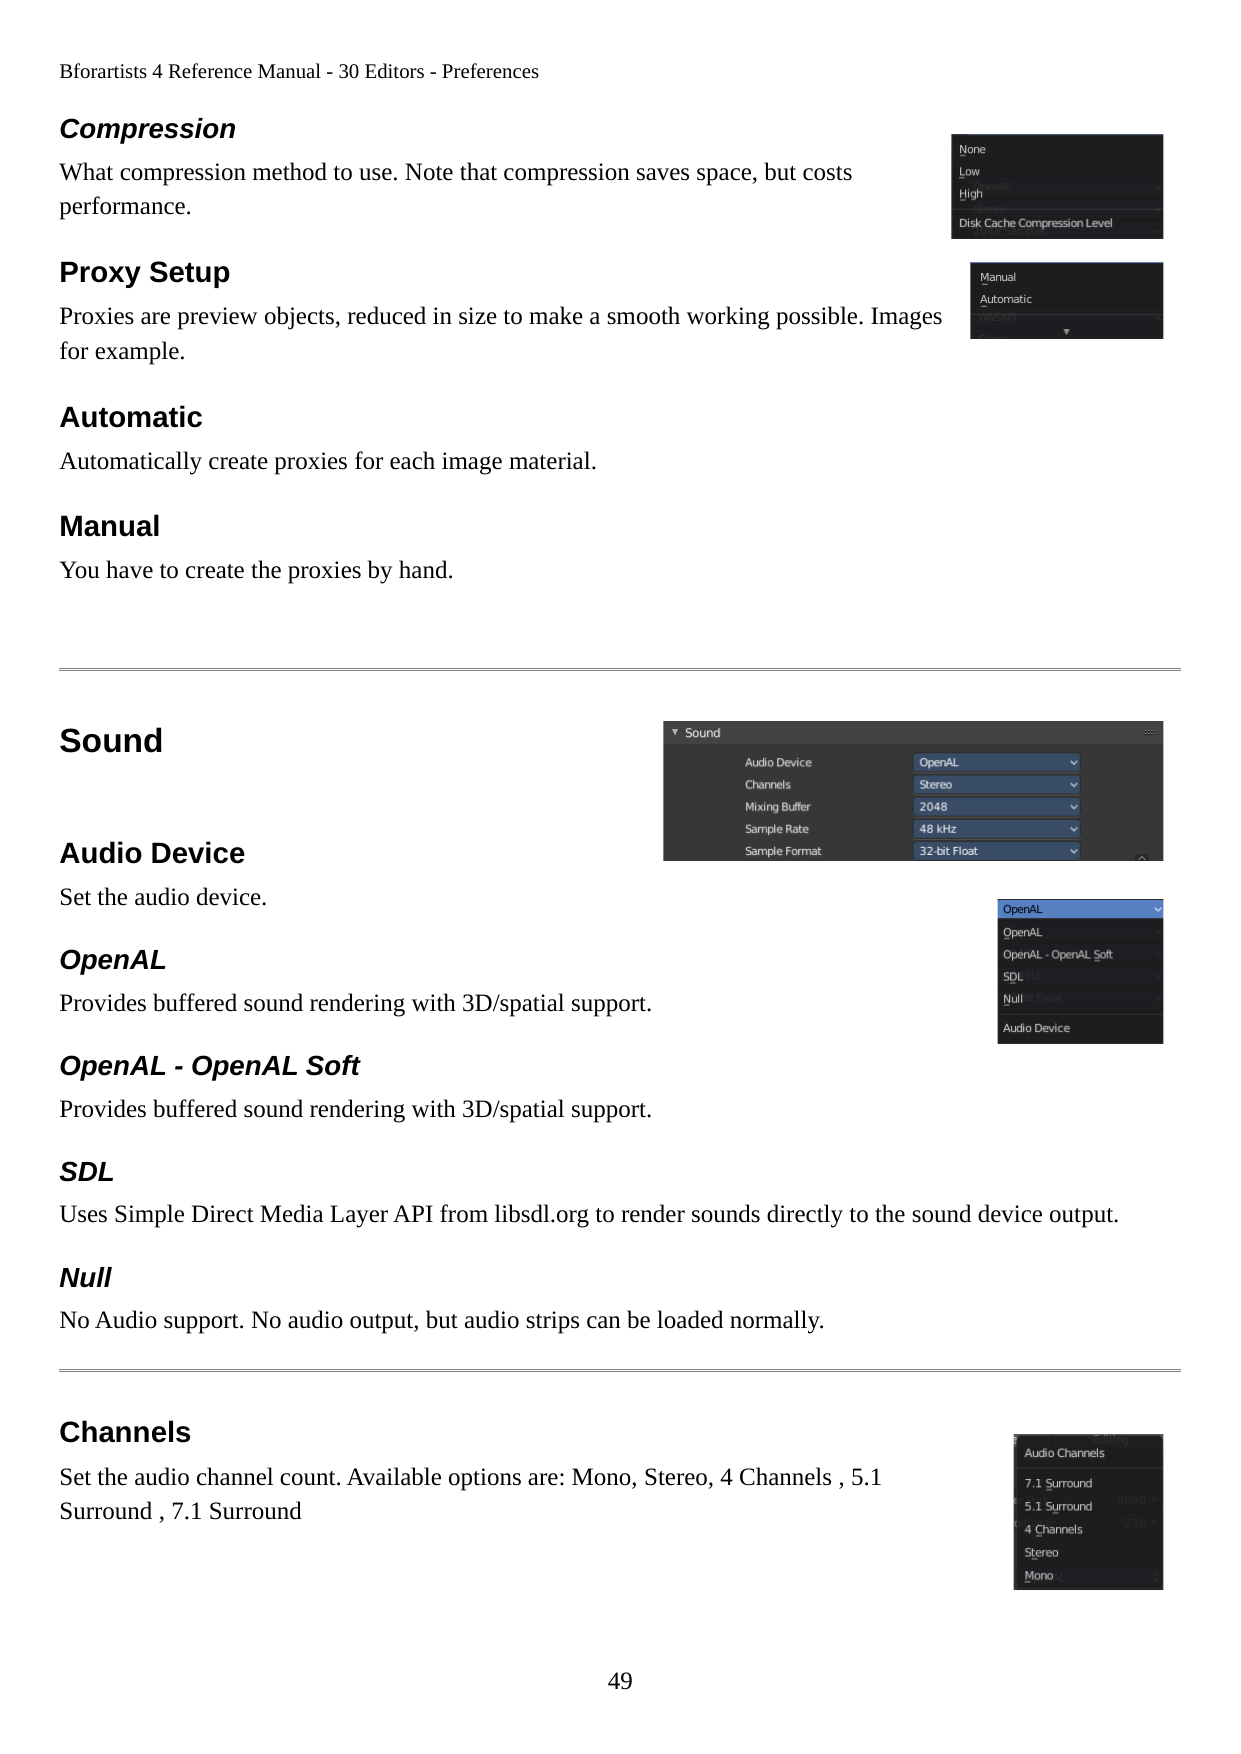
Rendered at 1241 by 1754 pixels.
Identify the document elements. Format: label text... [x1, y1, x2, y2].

text No Audio support. No audio output, but audio strips can be loaded normally. [59, 1306, 1181, 1334]
subtitle Null [59, 1261, 1181, 1293]
picture [970, 262, 1164, 339]
text Proxies are preview objects, reduced in size to make a smooth working possible. Images for example. [59, 301, 1181, 364]
picture [997, 899, 1164, 1044]
picture [663, 721, 1164, 861]
text Uses Simple Direct Media Layer API from libsdl.org to render sounds directly to the sound device output. [59, 1199, 1181, 1228]
subtitle Manual [59, 509, 1181, 543]
text Provides buffered sound rendering with 3D/spatial support. [59, 988, 997, 1016]
subtitle OpenAL [59, 943, 997, 975]
subtitle SDL [59, 1155, 1181, 1187]
subtitle Compression [59, 113, 1181, 144]
text Automatically create proxies for each image material. [59, 446, 1181, 474]
subtitle Proxy Setup [59, 255, 1181, 289]
subtitle [1164, 721, 1181, 759]
text Set the audio channel count. Available options are: Mono, Stereo, 4 Channels , 5.1 Surround , 7.1 Surround [59, 1462, 1013, 1525]
picture [1013, 1434, 1164, 1590]
subtitle Sound [59, 721, 663, 759]
text Provides buffered sound rendering with 3D/spatial support. [59, 1094, 1181, 1122]
text Set the audio device. [59, 882, 1181, 911]
subtitle Channels [59, 1415, 1181, 1449]
subtitle OpenAL - OpenAL Soft [59, 1049, 1181, 1081]
text You have to create the proxies by hand. [59, 556, 1181, 584]
picture [951, 134, 1164, 239]
subtitle Audio Device [59, 836, 1181, 869]
subtitle [1164, 943, 1181, 975]
text What compression method to use. Note that compression saves space, but costs performance. [59, 157, 951, 220]
subtitle Automatic [59, 399, 1181, 433]
